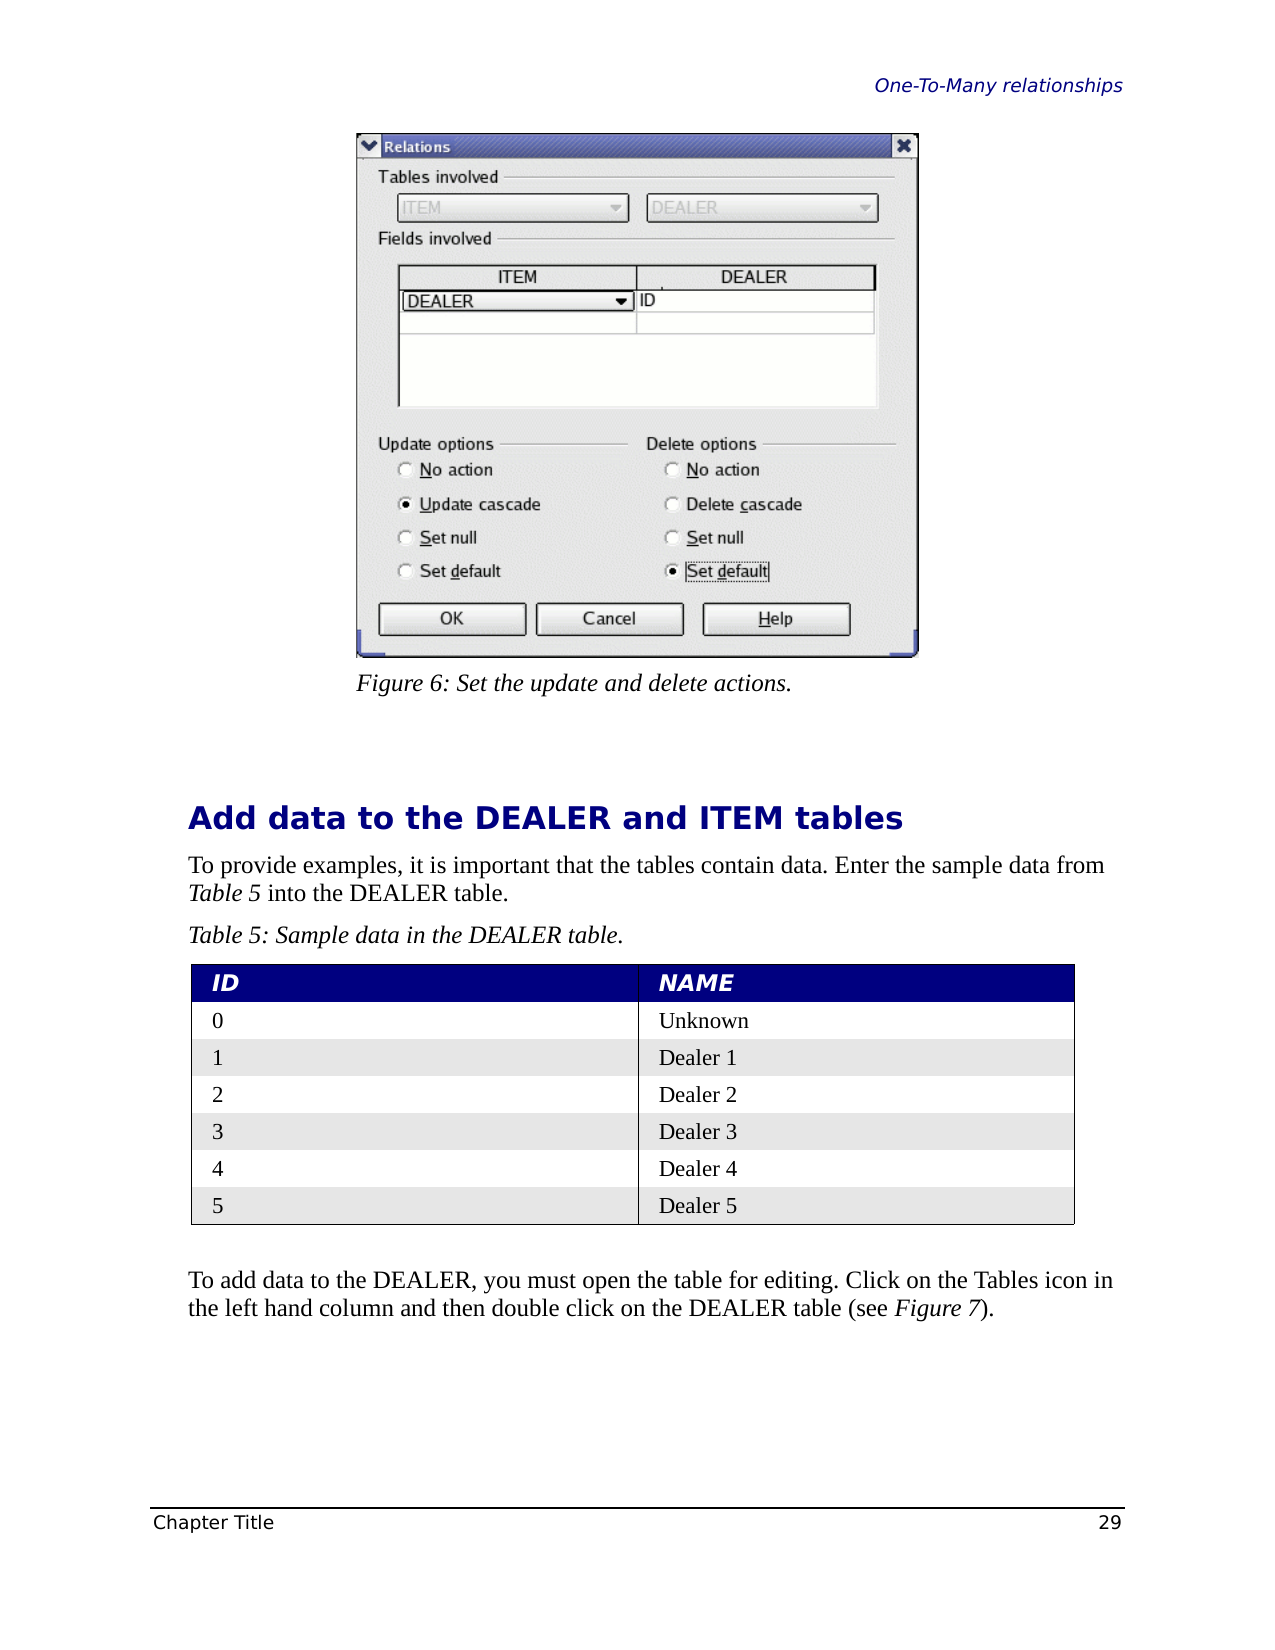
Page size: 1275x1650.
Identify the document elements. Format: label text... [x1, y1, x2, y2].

table_cell Dealer 4 [639, 1150, 1074, 1187]
subtitle Add data to the DEALER and ITEM tables [188, 800, 1125, 836]
table_cell Dealer 3 [639, 1113, 1074, 1150]
text To provide examples, it is important that the tables contain data. Enter the sample data from Table 5 into the DEALER table. [188, 851, 1125, 907]
text Table 5: Sample data in the DEALER table. [188, 921, 1125, 949]
table_cell 5 [192, 1187, 638, 1224]
table_header ID [192, 965, 638, 1002]
table_cell Unknown [639, 1002, 1074, 1039]
table_cell 4 [192, 1150, 638, 1187]
table_cell 0 [192, 1002, 638, 1039]
picture [356, 133, 919, 658]
table_header NAME [639, 965, 1074, 1002]
text To add data to the DEALER, you must open the table for editing. Click on the Tables icon in the left hand column and then double click on the DEALER table (see Figure 7). [188, 1267, 1125, 1322]
table_cell 3 [192, 1113, 638, 1150]
text Figure 6: Set the update and delete actions. [356, 658, 919, 697]
table_cell 2 [192, 1076, 638, 1113]
table_cell Dealer 5 [639, 1187, 1074, 1224]
table_cell Dealer 2 [639, 1076, 1074, 1113]
table_cell Dealer 1 [639, 1039, 1074, 1076]
table_cell 1 [192, 1039, 638, 1076]
